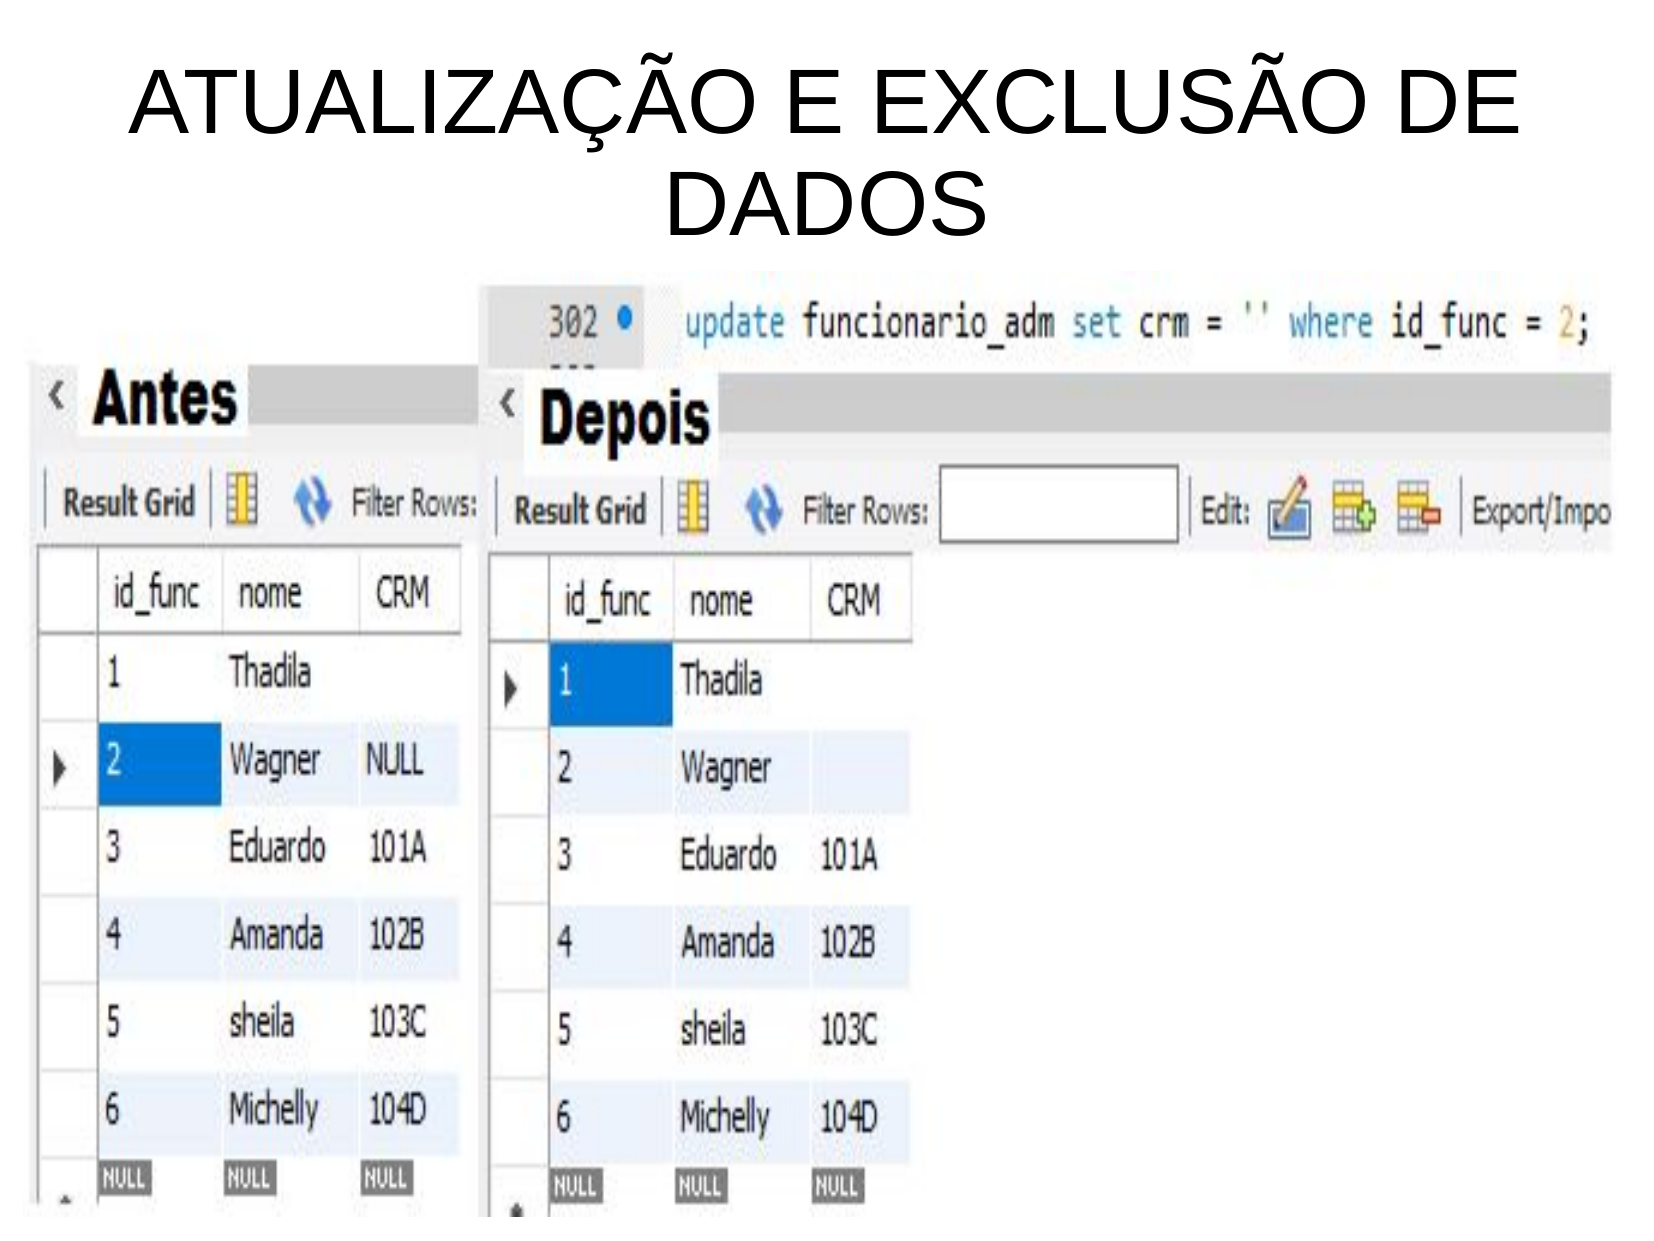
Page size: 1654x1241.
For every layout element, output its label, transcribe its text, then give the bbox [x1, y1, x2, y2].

picture [23, 271, 1619, 1217]
title ATUALIZAÇÃO E EXCLUSÃO DE DADOS [82, 49, 1571, 257]
